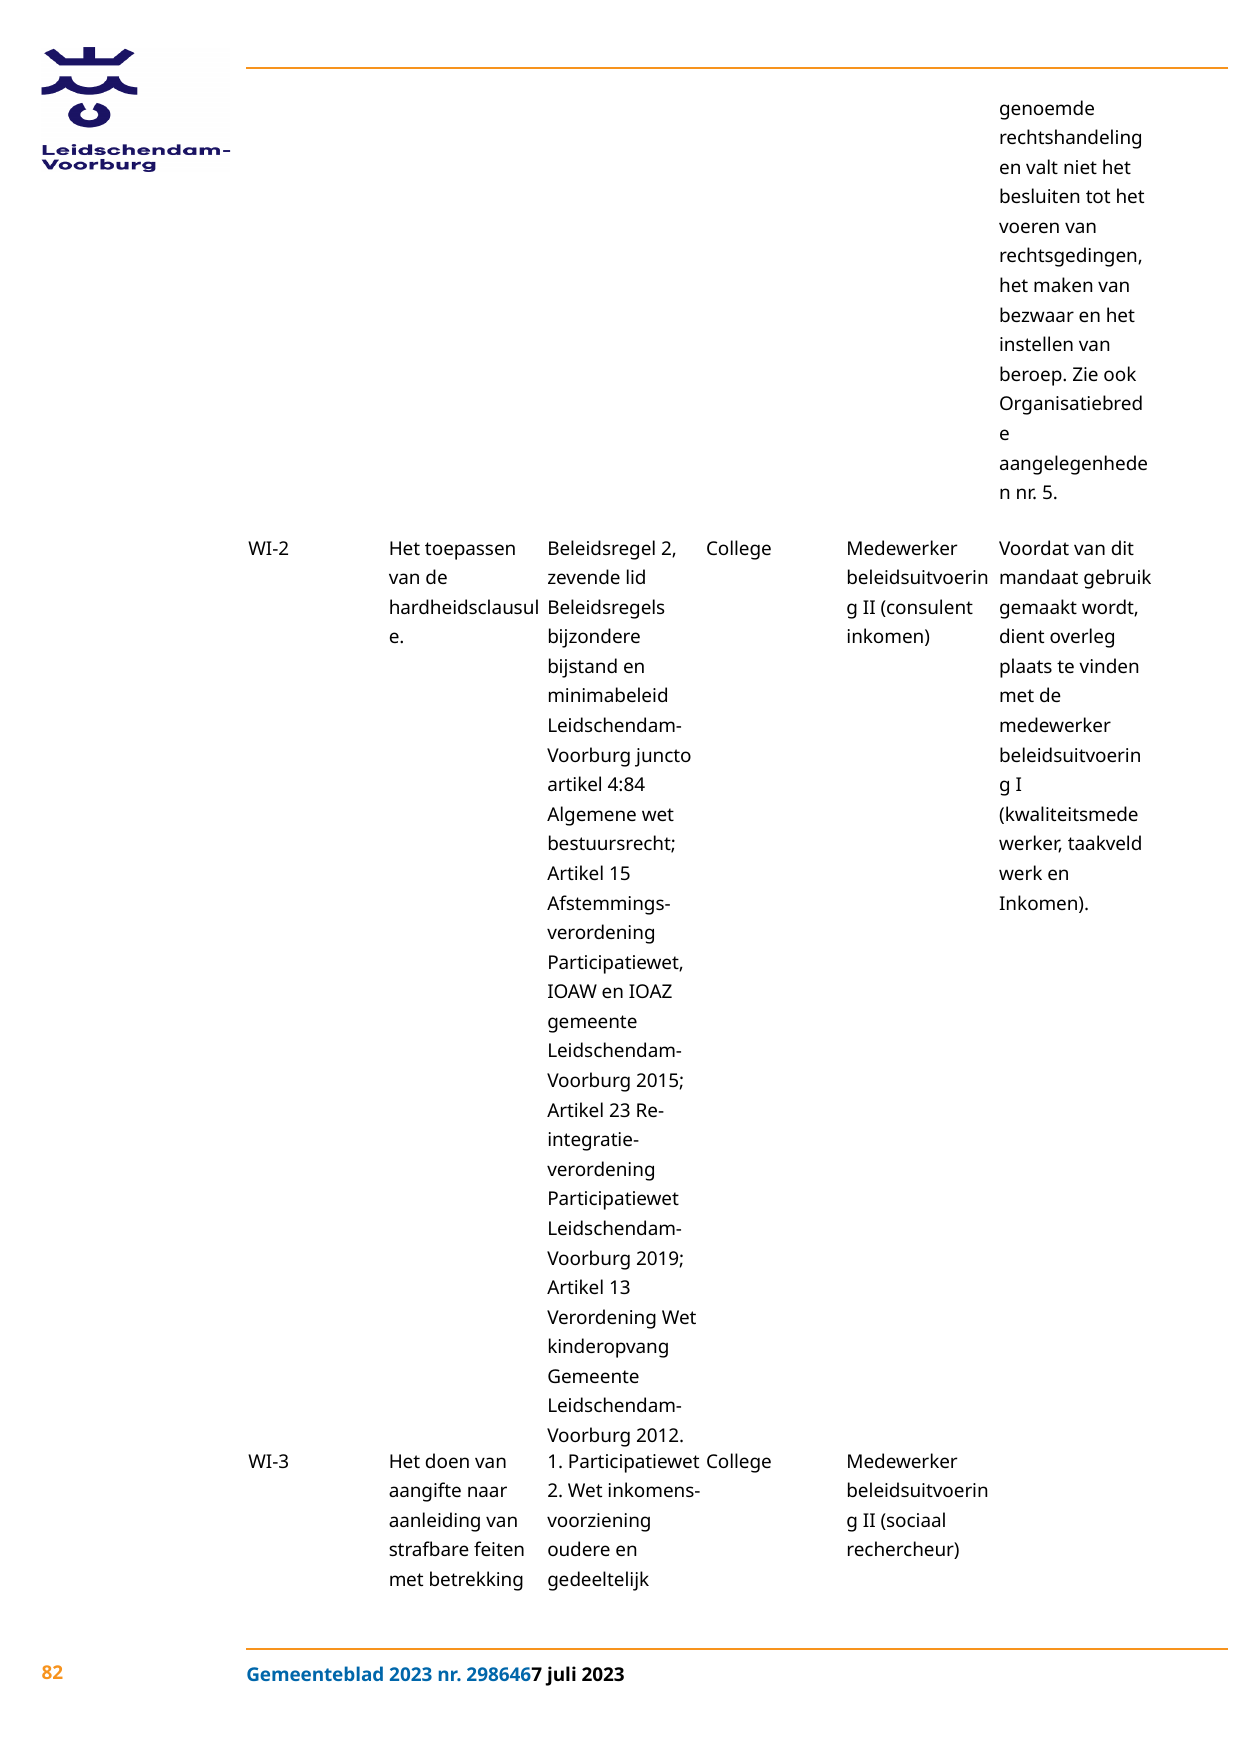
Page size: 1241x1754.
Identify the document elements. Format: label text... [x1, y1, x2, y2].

picture [41, 47, 231, 172]
table_cell Het doen van aangifte naar aanleiding van strafbare feiten met betrekking [389, 1448, 547, 1592]
table_cell College [706, 535, 846, 1448]
table_cell College [706, 1448, 846, 1592]
table_cell [846, 95, 999, 535]
table_cell Het toepassen van de hardheidsclausule. [389, 535, 547, 1448]
table_cell [706, 95, 846, 535]
table_cell Medewerker beleidsuitvoering II (consulent inkomen) [846, 535, 999, 1448]
table_cell 1. Participatiewet 2. Wet inkomens-voorziening oudere en gedeeltelijk [547, 1448, 706, 1592]
table_cell WI-3 [248, 1448, 388, 1592]
table_cell [389, 95, 547, 535]
table_cell WI-2 [248, 535, 388, 1448]
table_cell [999, 1448, 1152, 1592]
table_cell [547, 95, 706, 535]
table_cell genoemde rechtshandelingen valt niet het besluiten tot het voeren van rechtsgedingen, het maken van bezwaar en het instellen van beroep. Zie ook Organisatiebrede aangelegenheden nr. 5. [999, 95, 1152, 535]
table_cell Medewerker beleidsuitvoering II (sociaal rechercheur) [846, 1448, 999, 1592]
table_cell Beleidsregel 2, zevende lid Beleidsregels bijzondere bijstand en minimabeleid Leidschendam-Voorburg juncto artikel 4:84 Algemene wet bestuursrecht; Artikel 15 Afstemmings-verordening Participatiewet, IOAW en IOAZ gemeente Leidschendam-Voorburg 2015; Artikel 23 Re-integratie-verordening Participatiewet Leidschendam-Voorburg 2019; Artikel 13 Verordening Wet kinderopvang Gemeente Leidschendam-Voorburg 2012. [547, 535, 706, 1448]
table_cell Voordat van dit mandaat gebruik gemaakt wordt, dient overleg plaats te vinden met de medewerker beleidsuitvoering I (kwaliteitsmedewerker, taakveld werk en Inkomen). [999, 535, 1152, 1448]
table_cell [248, 95, 388, 535]
